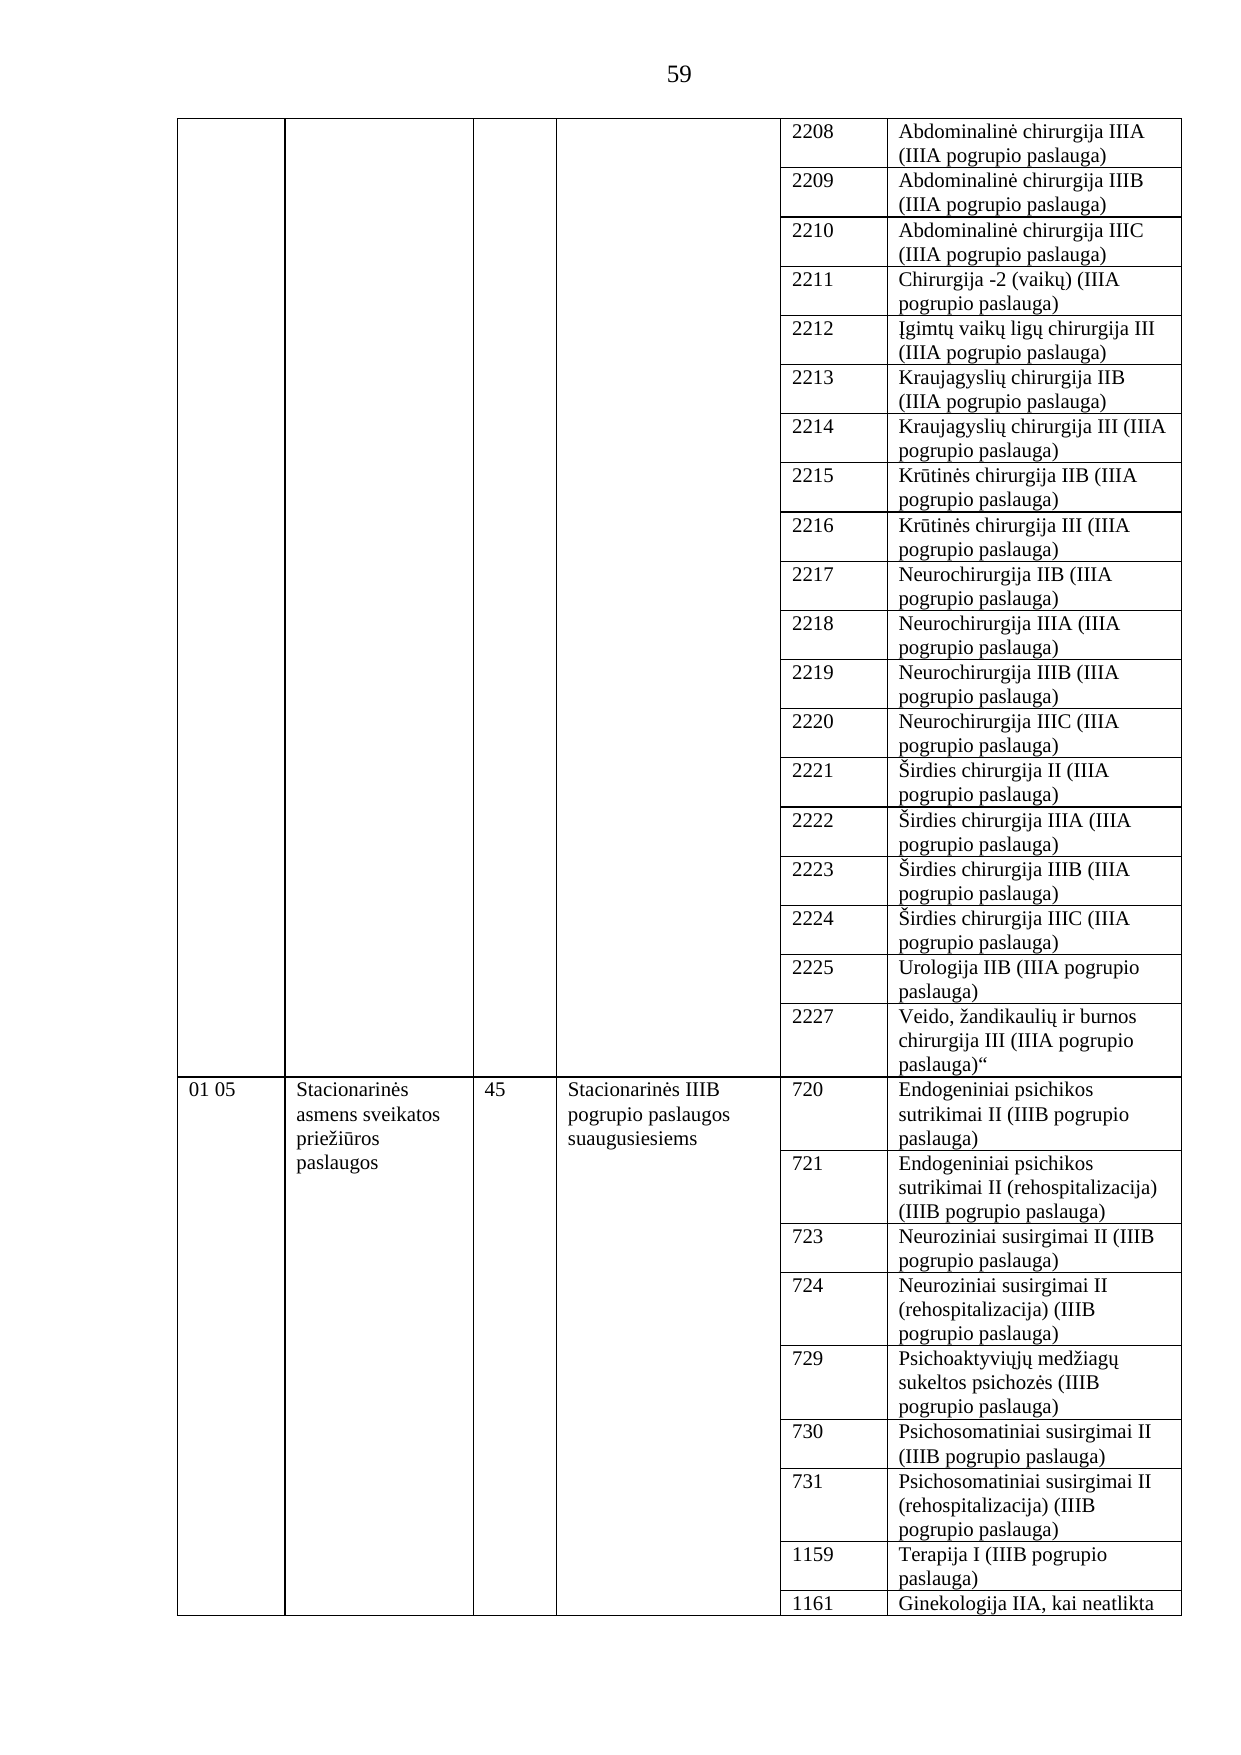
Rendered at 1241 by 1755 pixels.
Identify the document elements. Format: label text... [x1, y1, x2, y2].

table_cell Ginekologija IIA, kai neatlikta [888, 1591, 1181, 1615]
table_cell 2211 [781, 267, 887, 315]
table_cell Endogeniniai psichikos sutrikimai II (rehospitalizacija) (IIIB pogrupio paslauga) [888, 1151, 1181, 1223]
table_cell 723 [781, 1224, 887, 1272]
table_cell [178, 119, 284, 1076]
table_cell Krūtinės chirurgija III (IIIA pogrupio paslauga) [888, 513, 1181, 561]
table_cell 2221 [781, 758, 887, 806]
table_cell Neurochirurgija IIIA (IIIA pogrupio paslauga) [888, 611, 1181, 659]
table_cell Urologija IIB (IIIA pogrupio paslauga) [888, 955, 1181, 1003]
table_cell Psichosomatiniai susirgimai II (IIIB pogrupio paslauga) [888, 1420, 1181, 1468]
table_cell Veido, žandikaulių ir burnos chirurgija III (IIIA pogrupio paslauga)“ [888, 1004, 1181, 1076]
table_cell 2217 [781, 562, 887, 610]
table_cell [557, 119, 780, 1076]
table_cell Stacionarinės IIIB pogrupio paslaugos suaugusiesiems [557, 1078, 780, 1615]
table_cell Neurochirurgija IIB (IIIA pogrupio paslauga) [888, 562, 1181, 610]
table_cell Abdominalinė chirurgija IIIB (IIIA pogrupio paslauga) [888, 168, 1181, 216]
table_cell Psichoaktyviųjų medžiagų sukeltos psichozės (IIIB pogrupio paslauga) [888, 1346, 1181, 1418]
table_cell Širdies chirurgija IIIA (IIIA pogrupio paslauga) [888, 808, 1181, 856]
table_cell 2209 [781, 168, 887, 216]
table_cell 2213 [781, 365, 887, 413]
table_cell 2227 [781, 1004, 887, 1076]
table_cell Endogeniniai psichikos sutrikimai II (IIIB pogrupio paslauga) [888, 1078, 1181, 1149]
table_cell 2212 [781, 316, 887, 364]
table_cell 2215 [781, 463, 887, 511]
table_cell Kraujagyslių chirurgija III (IIIA pogrupio paslauga) [888, 414, 1181, 462]
table_cell 45 [474, 1078, 556, 1615]
table_cell 720 [781, 1078, 887, 1149]
table_cell Neurochirurgija IIIC (IIIA pogrupio paslauga) [888, 709, 1181, 757]
table_cell Kraujagyslių chirurgija IIB (IIIA pogrupio paslauga) [888, 365, 1181, 413]
table_cell 724 [781, 1273, 887, 1345]
table_cell [474, 119, 556, 1076]
table_cell [286, 119, 473, 1076]
table_cell 721 [781, 1151, 887, 1223]
table_cell 1159 [781, 1542, 887, 1590]
table_cell 729 [781, 1346, 887, 1418]
table_cell 2224 [781, 906, 887, 954]
table_cell Širdies chirurgija II (IIIA pogrupio paslauga) [888, 758, 1181, 806]
table_cell Neuroziniai susirgimai II (rehospitalizacija) (IIIB pogrupio paslauga) [888, 1273, 1181, 1345]
table_cell Stacionarinės asmens sveikatos priežiūros paslaugos [286, 1078, 473, 1615]
table_cell Psichosomatiniai susirgimai II (rehospitalizacija) (IIIB pogrupio paslauga) [888, 1469, 1181, 1541]
table_cell 2225 [781, 955, 887, 1003]
table_cell Širdies chirurgija IIIC (IIIA pogrupio paslauga) [888, 906, 1181, 954]
table_cell 2223 [781, 857, 887, 905]
table_cell 2214 [781, 414, 887, 462]
table_cell 01 05 [178, 1078, 284, 1615]
table_cell 2220 [781, 709, 887, 757]
table_cell Neurochirurgija IIIB (IIIA pogrupio paslauga) [888, 660, 1181, 708]
table_cell Krūtinės chirurgija IIB (IIIA pogrupio paslauga) [888, 463, 1181, 511]
table_cell Abdominalinė chirurgija IIIC (IIIA pogrupio paslauga) [888, 218, 1181, 266]
table_cell 1161 [781, 1591, 887, 1615]
table_cell 731 [781, 1469, 887, 1541]
table_cell Terapija I (IIIB pogrupio paslauga) [888, 1542, 1181, 1590]
table_cell Širdies chirurgija IIIB (IIIA pogrupio paslauga) [888, 857, 1181, 905]
table_cell 2208 [781, 119, 887, 167]
table_cell 2210 [781, 218, 887, 266]
table_cell 2218 [781, 611, 887, 659]
table_cell Chirurgija -2 (vaikų) (IIIA pogrupio paslauga) [888, 267, 1181, 315]
table_cell Abdominalinė chirurgija IIIA (IIIA pogrupio paslauga) [888, 119, 1181, 167]
table_cell Įgimtų vaikų ligų chirurgija III (IIIA pogrupio paslauga) [888, 316, 1181, 364]
table_cell 2216 [781, 513, 887, 561]
table_cell Neuroziniai susirgimai II (IIIB pogrupio paslauga) [888, 1224, 1181, 1272]
table_cell 2219 [781, 660, 887, 708]
table_cell 730 [781, 1420, 887, 1468]
table_cell 2222 [781, 808, 887, 856]
